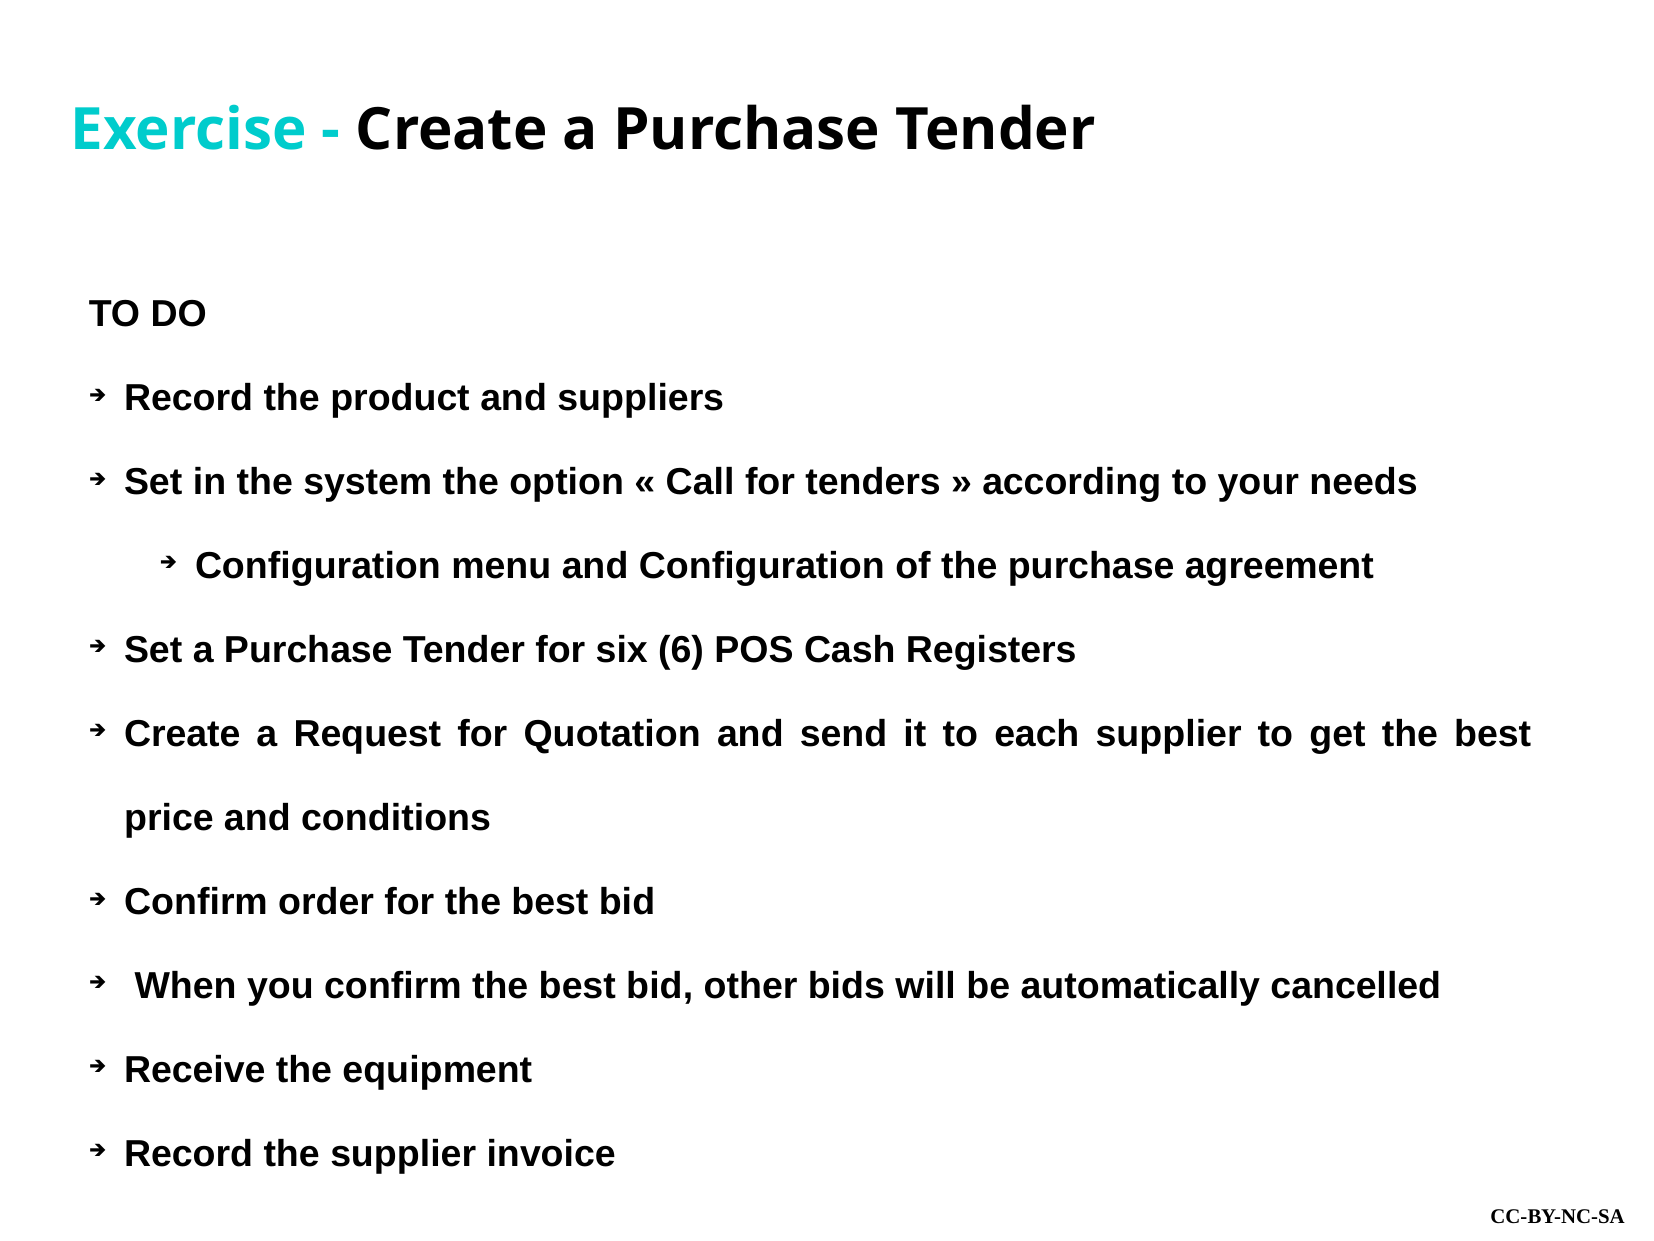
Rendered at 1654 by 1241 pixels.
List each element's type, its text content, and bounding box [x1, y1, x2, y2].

text_box TO DO Record the product and suppliers Set in the system the option « Call for tenders » according to your needs Configuration menu and Configuration of the purchase agreement Set a Purchase Tender for six (6) POS Cash Registers Create a Request for Quotation and send it to each supplier to get the best price and conditions Confirm order for the best bid When you confirm the best bid, other bids will be automatically cancelled Receive the equipment Record the supplier invoice [73, 242, 1548, 1141]
title Exercise - Create a Purchase Tender [70, 23, 1560, 231]
